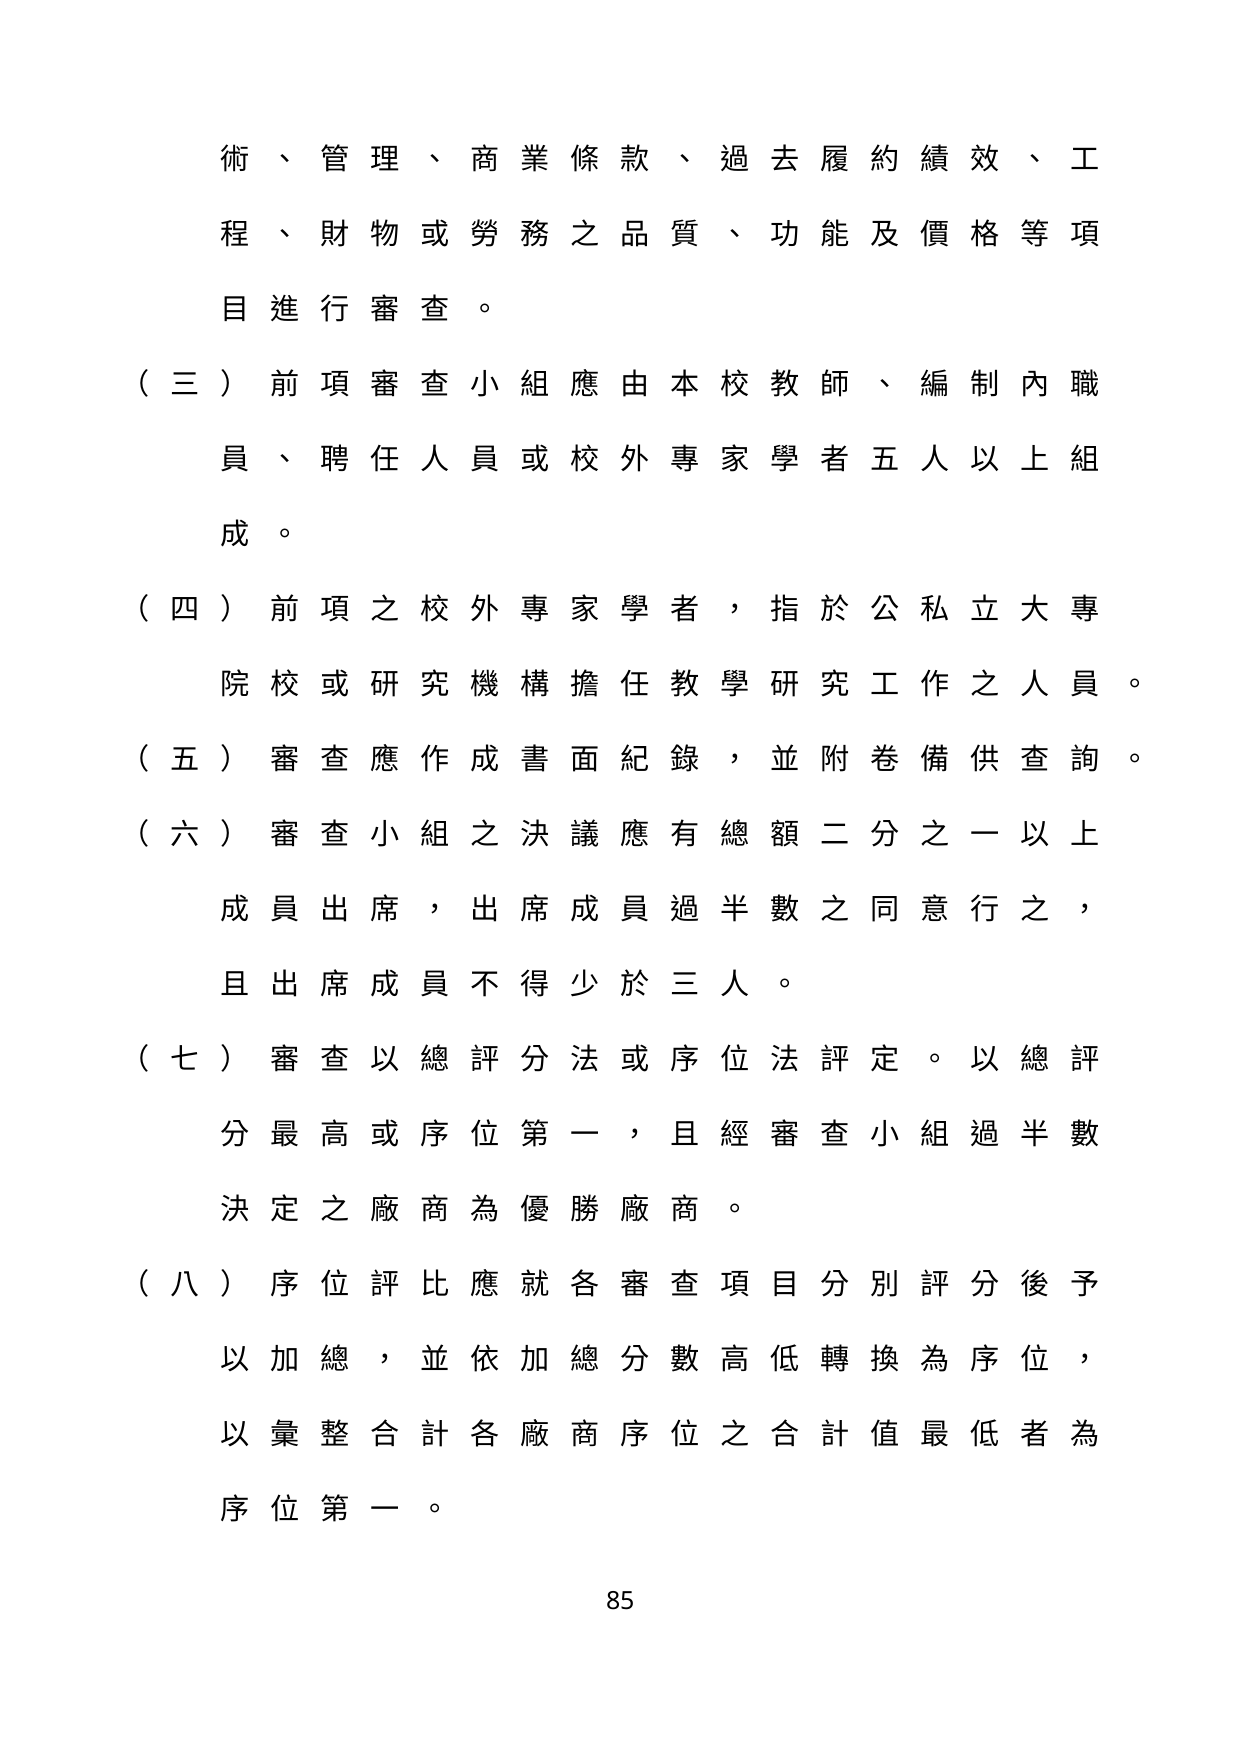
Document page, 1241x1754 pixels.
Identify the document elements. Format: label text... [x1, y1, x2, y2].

text 術、管理、商業條款、過去履約績效、工程、財物或勞務之品質、功能及價格等項目進行審查。 [120, 119, 1120, 344]
text （七）審查以總評分法或序位法評定。以總評分最高或序位第一，且經審查小組過半數決定之廠商為優勝廠商。 [120, 1019, 1120, 1244]
text （八）序位評比應就各審查項目分別評分後予以加總，並依加總分數高低轉換為序位，以彙整合計各廠商序位之合計值最低者為序位第一。 [120, 1244, 1120, 1544]
text （五）審查應作成書面紀錄，並附卷備供查詢。 [120, 719, 1120, 794]
text （三）前項審查小組應由本校教師、編制內職員、聘任人員或校外專家學者五人以上組成。 [120, 344, 1120, 569]
text （六）審查小組之決議應有總額二分之一以上成員出席，出席成員過半數之同意行之，且出席成員不得少於三人。 [120, 794, 1120, 1019]
text （四）前項之校外專家學者，指於公私立大專院校或研究機構擔任教學研究工作之人員。 [120, 569, 1120, 719]
